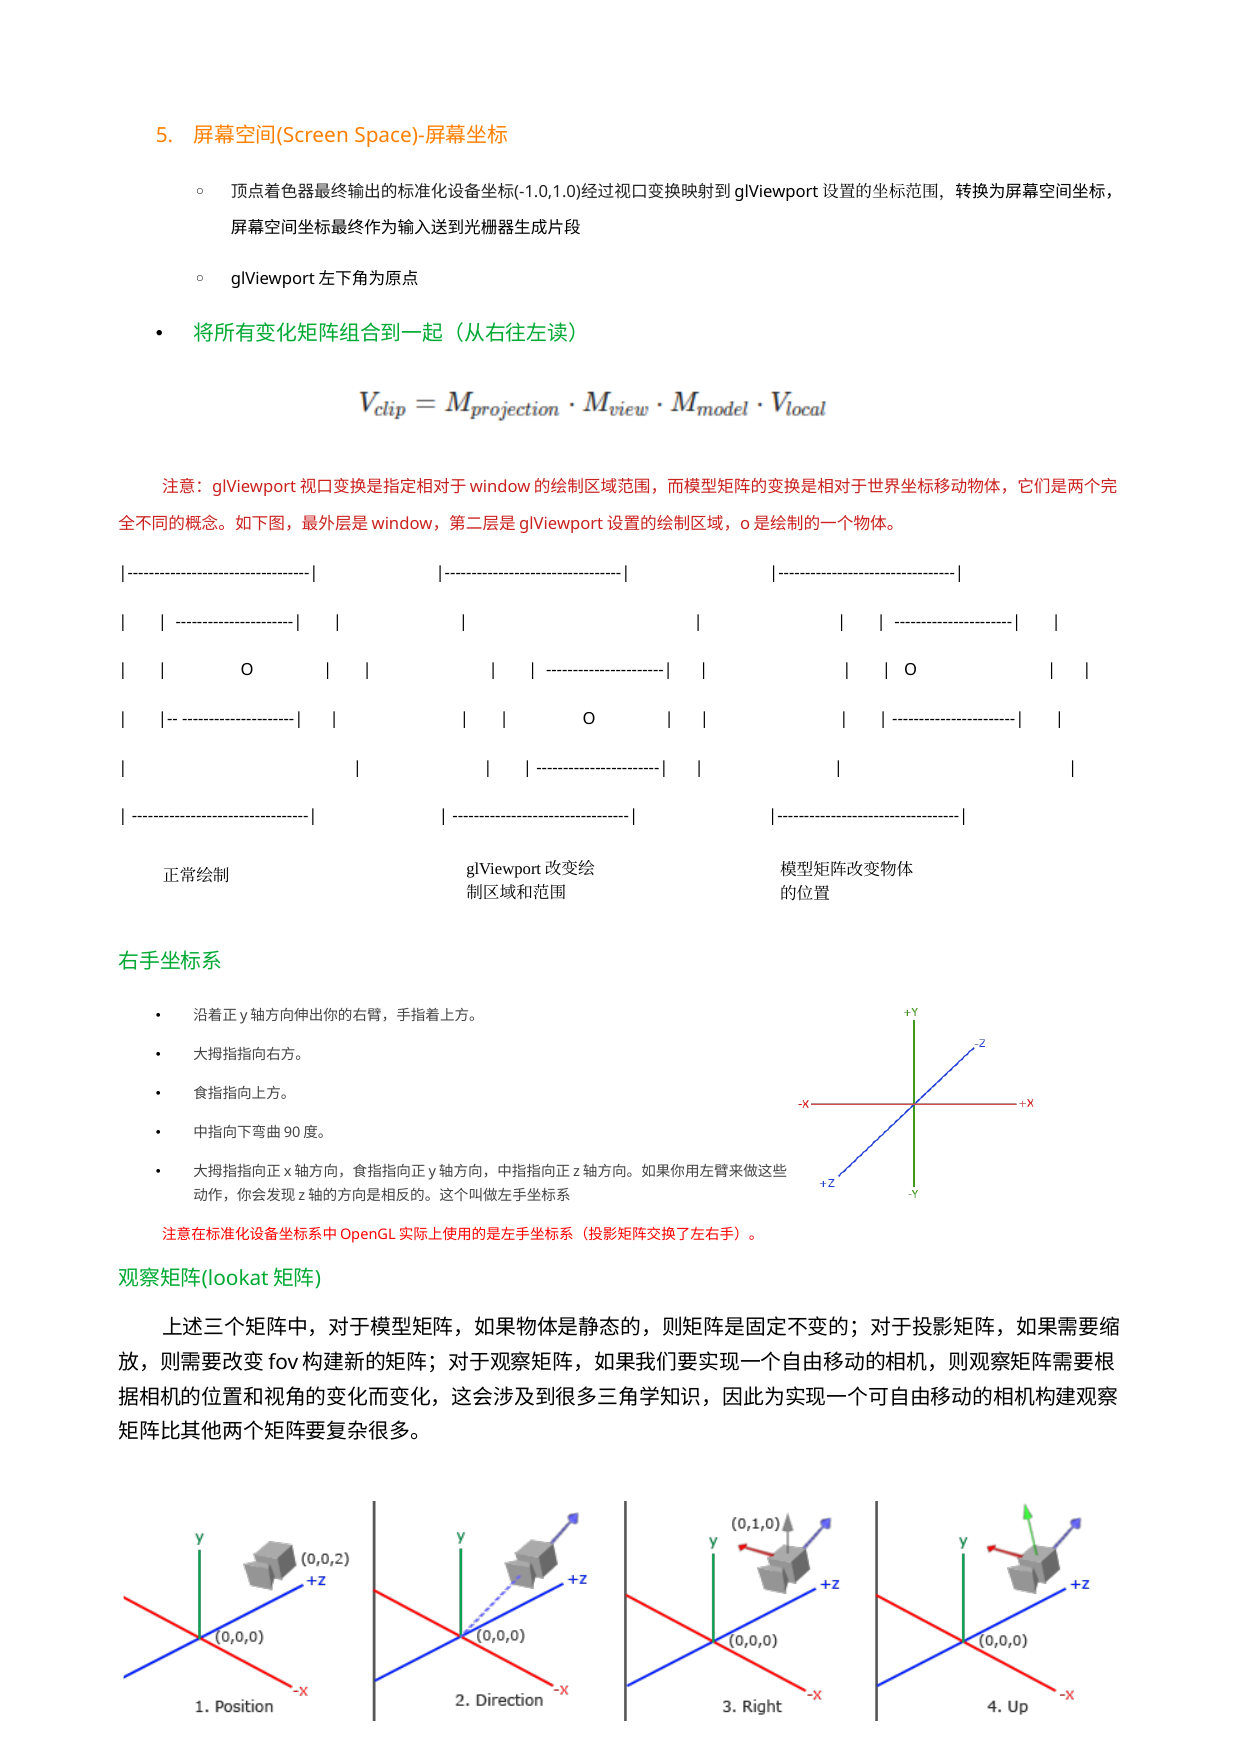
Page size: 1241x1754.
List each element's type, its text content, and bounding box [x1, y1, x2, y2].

text | | ----------------------| | | | | | ----------------------| | [118, 609, 1122, 632]
list 沿着正y轴方向伸出你的右臂，手指着上方。 [156, 1004, 793, 1025]
list 将所有变化矩阵组合到一起（从右往左读） [156, 316, 1122, 346]
list glViewport左下角为原点 [193, 265, 1122, 289]
list 大拇指指向正x轴方向，食指指向正y轴方向，中指指向正z轴方向。如果你用左臂来做这些动作，你会发现z轴的方向是相反的。这个叫做左手坐标系 [156, 1159, 793, 1204]
list [1038, 1043, 1122, 1064]
text 注意在标准化设备坐标系中OpenGL实际上使用的是左手坐标系（投影矩阵交换了左右手）。 [118, 1222, 1122, 1243]
list 中指向下弯曲90度。 [156, 1120, 793, 1141]
list 食指指向上方。 [156, 1081, 793, 1103]
list [1038, 1081, 1122, 1103]
text | | O | | | | ----------------------| | | | O | | [118, 658, 1122, 681]
text | | | | -----------------------| | | | [118, 755, 1122, 778]
list 顶点着色器最终输出的标准化设备坐标(-1.0,1.0)经过视口变换映射到glViewport设置的坐标范围，转换为屏幕空间坐标，屏幕空间坐标最终作为输入送到光栅器生成片段 [193, 178, 1122, 239]
text 右手坐标系 [118, 944, 1122, 974]
picture [793, 1002, 1038, 1205]
picture [123, 1501, 1128, 1721]
text 注意：glViewport视口变换是指定相对于window的绘制区域范围，而模型矩阵的变换是相对于世界坐标移动物体，它们是两个完全不同的概念。如下图，最外层是window，第二层是glViewport设置的绘制区域，o是绘制的一个物体。 [118, 473, 1122, 534]
list [1038, 1004, 1122, 1025]
list 屏幕空间(Screen Space)-屏幕坐标 [156, 118, 1122, 148]
text 观察矩阵(lookat矩阵) [118, 1261, 1122, 1291]
list 大拇指指向右方。 [156, 1043, 793, 1064]
list [1038, 1159, 1122, 1204]
text | ---------------------------------| | ---------------------------------| |----------------------------------| [118, 804, 1122, 861]
text 上述三个矩阵中，对于模型矩阵，如果物体是静态的，则矩阵是固定不变的；对于投影矩阵，如果需要缩放，则需要改变fov构建新的矩阵；对于观察矩阵，如果我们要实现一个自由移动的相机，则观察矩阵需要根据相机的位置和视角的变化而变化，这会涉及到很多三角学知识，因此为实现一个可自由移动的相机构建观察矩阵比其他两个矩阵要复杂很多。 [118, 1311, 1122, 1445]
text | |-- ---------------------| | | | O | | | | -----------------------| | [118, 707, 1122, 729]
text |----------------------------------| |---------------------------------| |---------------------------------| [118, 561, 1122, 583]
list [1038, 1120, 1122, 1141]
picture [340, 373, 843, 432]
